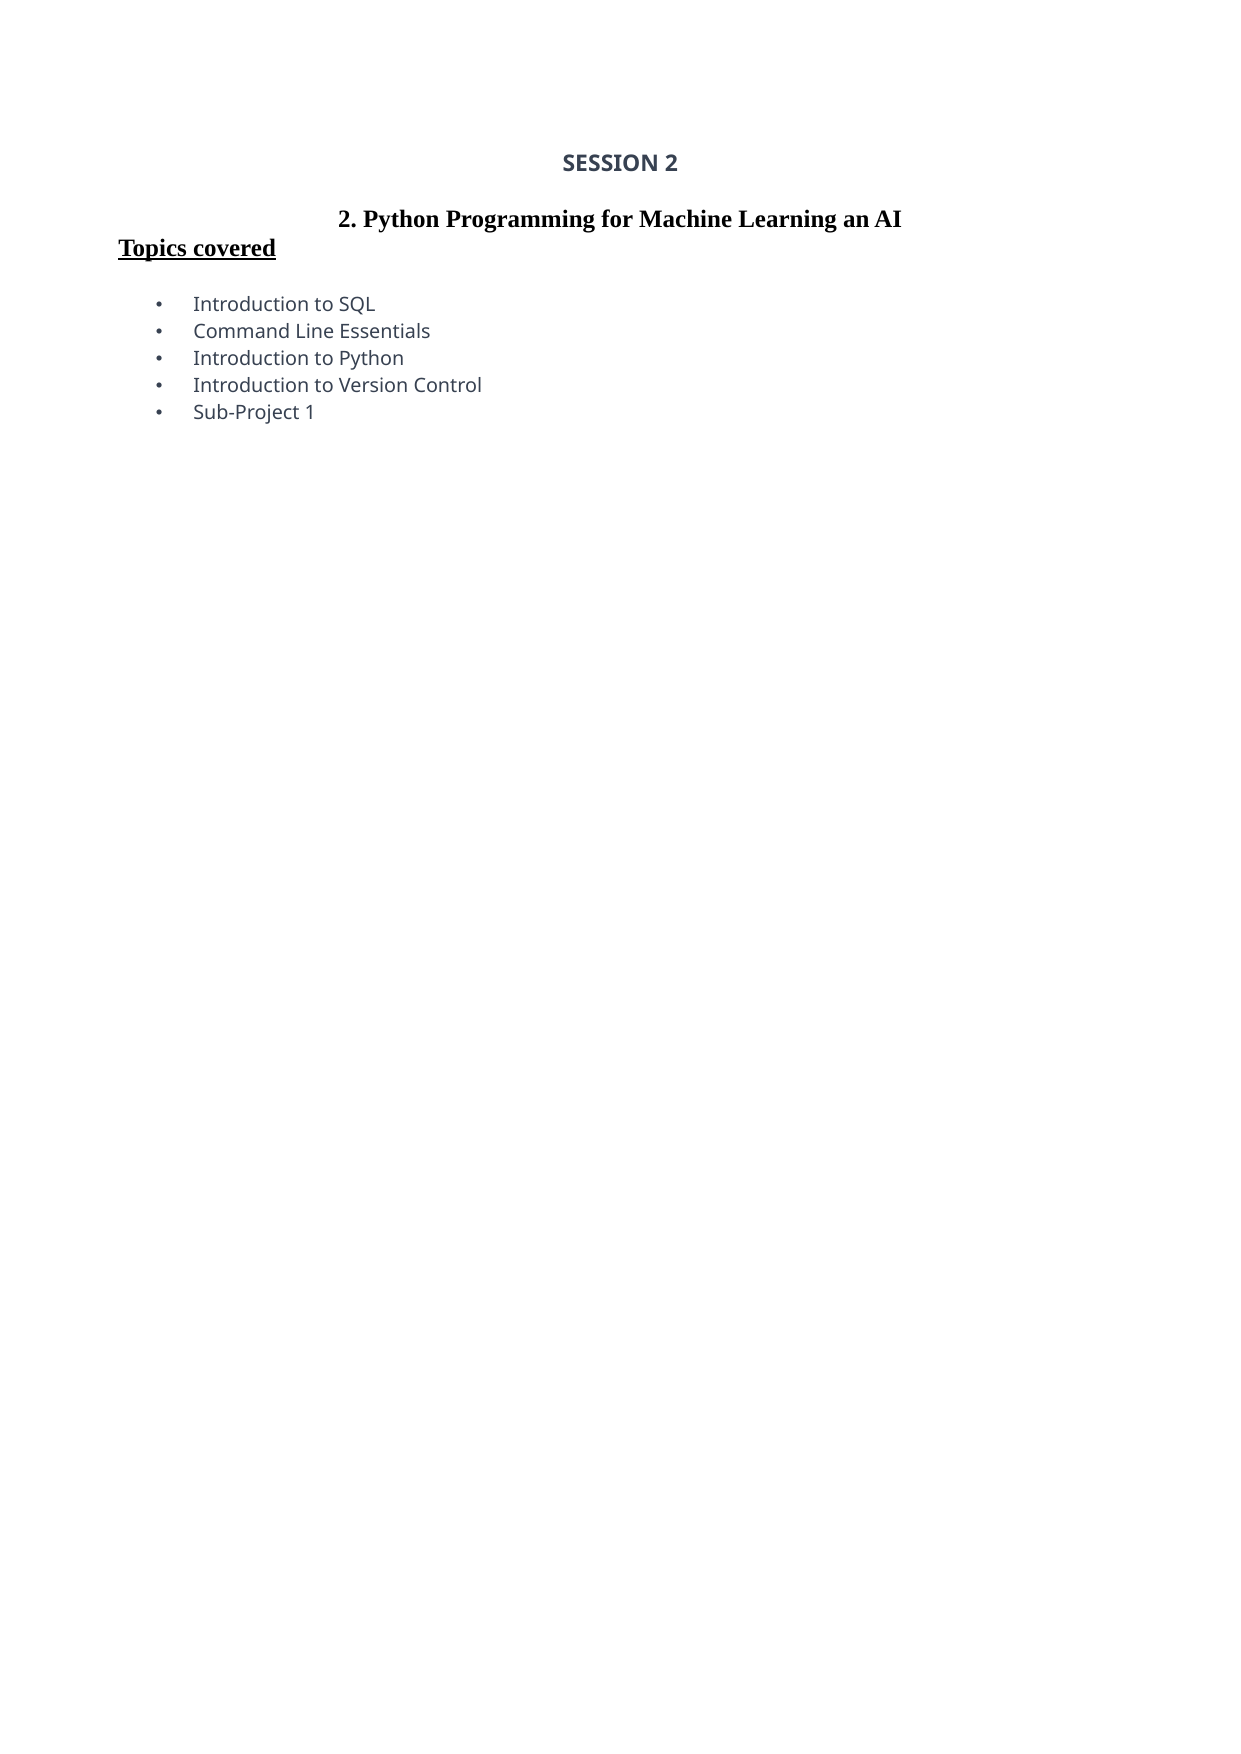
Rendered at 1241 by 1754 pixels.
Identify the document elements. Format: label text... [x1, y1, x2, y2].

text 2. Python Programming for Machine Learning an AI [118, 204, 1122, 233]
list Sub-Project 1 [156, 399, 1122, 426]
list Command Line Essentials [156, 318, 1122, 345]
list Introduction to Python [156, 345, 1122, 372]
text Topics covered [118, 233, 1122, 262]
list Introduction to Version Control [156, 372, 1122, 399]
text SESSION 2 [118, 147, 1122, 178]
list Introduction to SQL [156, 291, 1122, 318]
